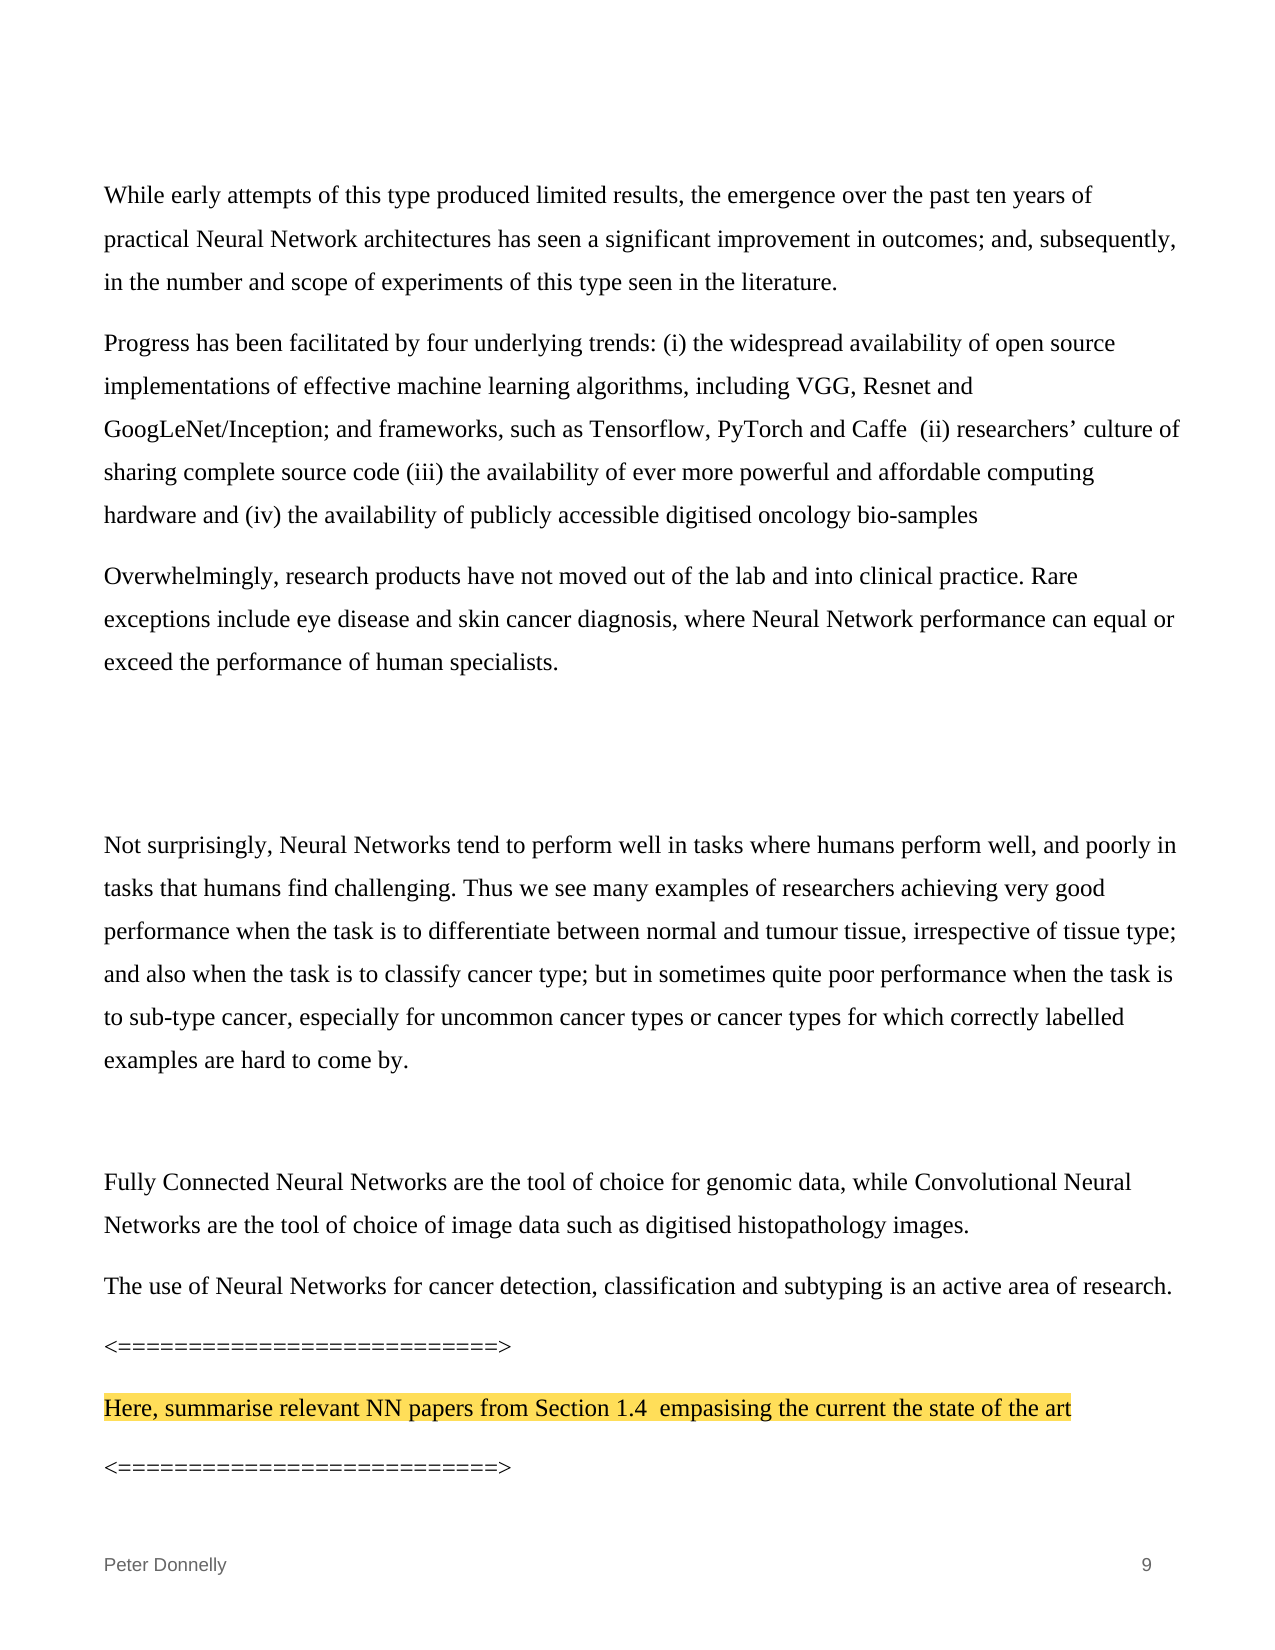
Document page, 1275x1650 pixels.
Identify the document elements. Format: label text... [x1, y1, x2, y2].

text Overwhelmingly, research product­s have not moved out of the lab and into clinical practice. Rare exceptions include eye disease and skin cancer diagnosis, where Neural Network performance can equal or exceed the performance of human specialists. [103, 561, 1181, 676]
text The use of Neural Networks for cancer detection, classification and subtyping is an active area of research. [103, 1271, 1181, 1300]
text Progress has been facilitated by four underlying trends: (i) the widespread availability of open source implementations of effective machine learning algorithms, including VGG, Resnet and GoogLeNet/Inception; and frameworks, such as Tensorflow, PyTorch and Caffe (ii) researchers’ culture of sharing complete source code (iii) the availability of ever more powerful and affordable computing hardware and (iv) the availability of publicly accessible digitised oncology bio-samples [103, 328, 1181, 529]
text <===========================> [103, 1453, 1181, 1482]
text Here, summarise relevant NN papers from Section 1.4 empasising the current the state of the art [103, 1393, 1181, 1421]
text Not surprisingly, Neural Networks tend to perform well in tasks where humans perform well, and poorly in tasks that humans find challenging. Thus we see many examples of researchers achieving very good performance when the task is to differentiate between normal and tumour tissue, irrespective of tissue type; and also when the task is to classify cancer type; but in sometimes quite poor performance when the task is to sub-type cancer, especially for uncommon cancer types or cancer types for which correctly labelled examples are hard to come by. [103, 830, 1181, 1074]
text Fully Connected Neural Networks are the tool of choice for genomic data, while Convolutional Neural Networks are the tool of choice of image data such as digitised histopathology images. [103, 1167, 1181, 1239]
text While early attempts of this type produced limited results, the emergence over the past ten years of practical Neural Network architectures has seen a significant improvement in outcomes; and, subsequently, in the number and scope of experiments of this type seen in the literature. [103, 181, 1181, 296]
text <===========================> [103, 1332, 1181, 1361]
